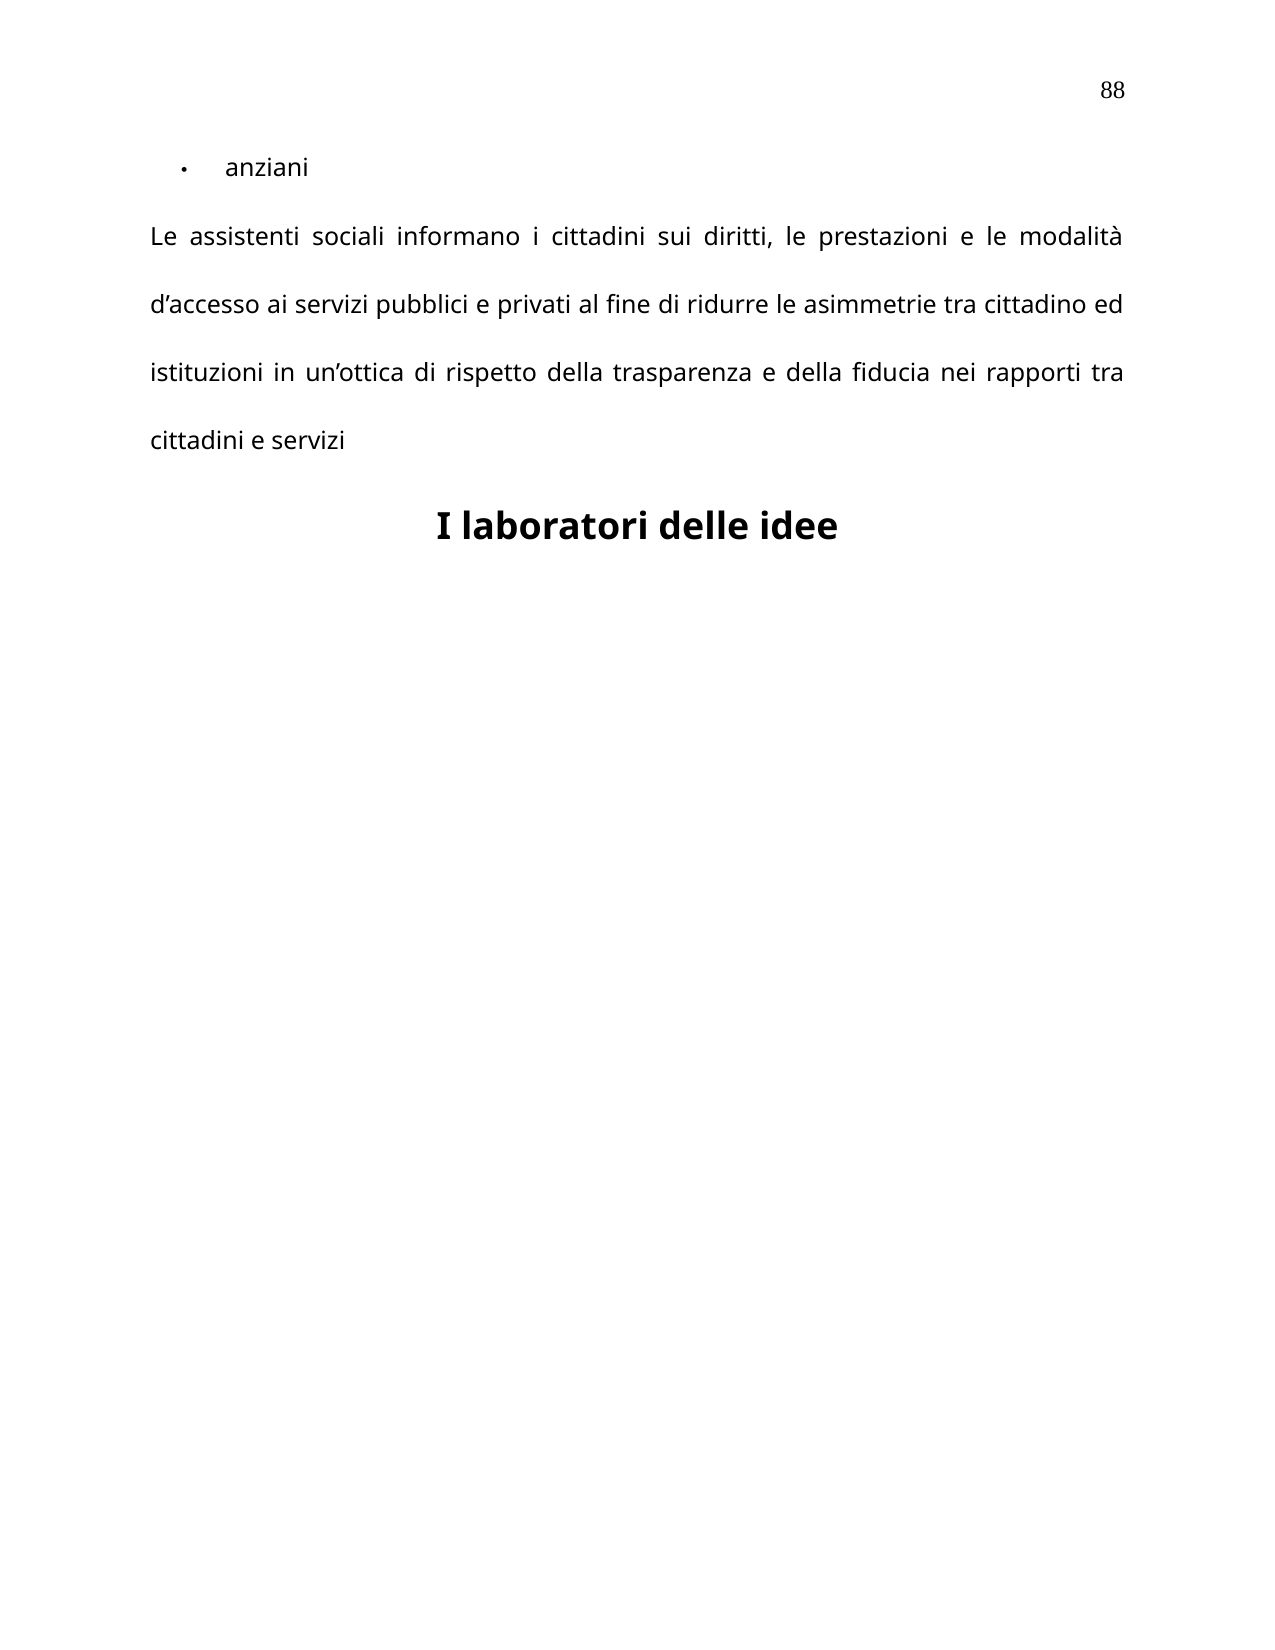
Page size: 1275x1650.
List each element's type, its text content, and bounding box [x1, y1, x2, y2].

list anziani [187, 150, 1125, 184]
text Le assistenti sociali informano i cittadini sui diritti, le prestazioni e le modalità d’accesso ai servizi pubblici e privati al fine di ridurre le asimmetrie tra cittadino ed istituzioni in un’ottica di rispetto della trasparenza e della fiducia nei rapporti tra cittadini e servizi [150, 218, 1125, 457]
text I laboratori delle idee [150, 499, 1125, 551]
